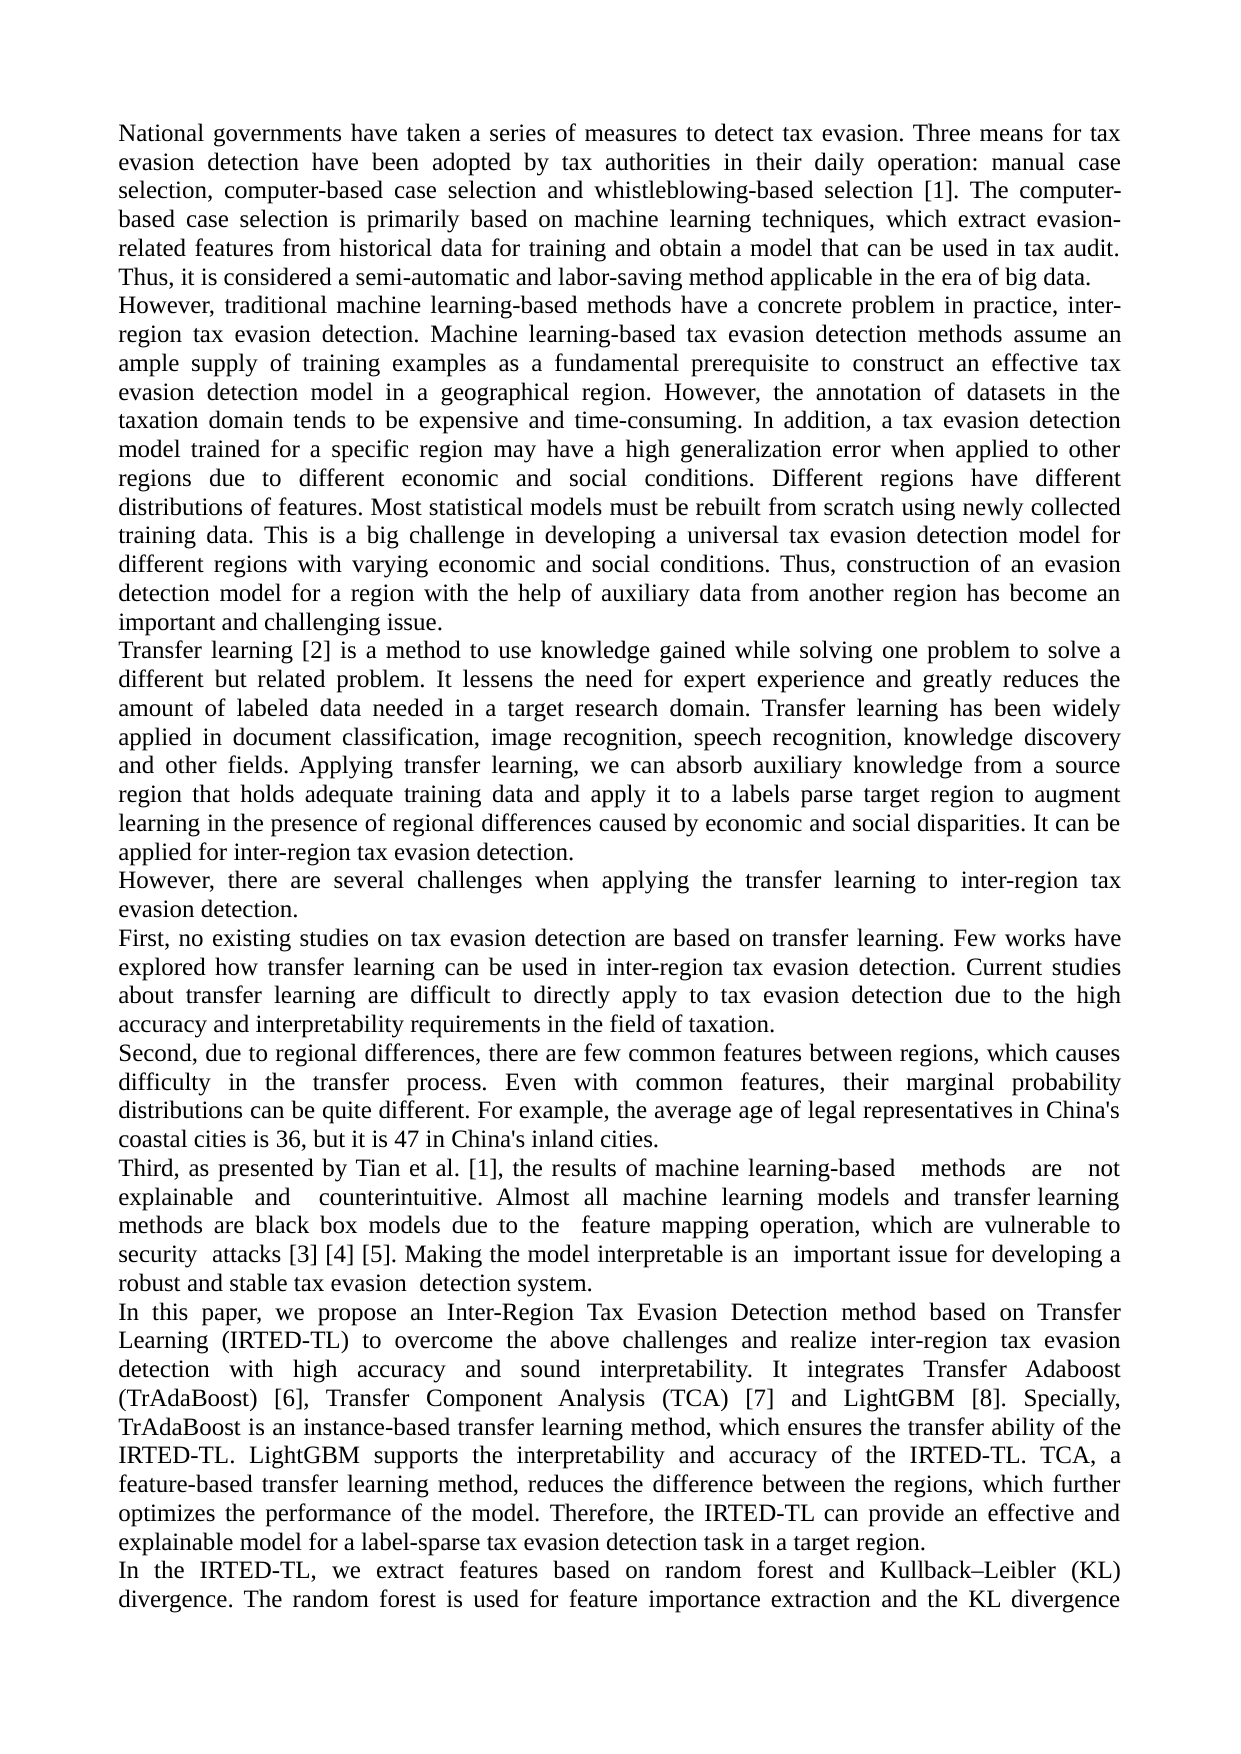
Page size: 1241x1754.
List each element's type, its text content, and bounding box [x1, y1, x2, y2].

text In the IRTED-TL, we extract features based on random forest and Kullback–Leibler (KL) divergence. The random forest is used for feature importance extraction and the KL divergence [118, 1556, 1122, 1613]
text Transfer learning [2] is a method to use knowledge gained while solving one problem to solve a different but related problem. It lessens the need for expert experience and greatly reduces the amount of labeled data needed in a target research domain. Transfer learning has been widely applied in document classification, image recognition, speech recognition, knowledge discovery and other fields. Applying transfer learning, we can absorb auxiliary knowledge from a source region that holds adequate training data and apply it to a labels parse target region to augment learning in the presence of regional differences caused by economic and social disparities. It can be applied for inter-region tax evasion detection. [118, 636, 1122, 866]
text Third, as presented by Tian et al. [1], the results of machine learning-based methods are not explainable and counterintuitive. Almost all machine learning models and transfer learning methods are black box models due to the feature mapping operation, which are vulnerable to security attacks [3] [4] [5]. Making the model interpretable is an important issue for developing a robust and stable tax evasion detection system. [118, 1153, 1122, 1297]
text First, no existing studies on tax evasion detection are based on transfer learning. Few works have explored how transfer learning can be used in inter-region tax evasion detection. Current studies about transfer learning are difficult to directly apply to tax evasion detection due to the high accuracy and interpretability requirements in the field of taxation. [118, 923, 1122, 1038]
text National governments have taken a series of measures to detect tax evasion. Three means for tax evasion detection have been adopted by tax authorities in their daily operation: manual case selection, computer-based case selection and whistleblowing-based selection [1]. The computer-based case selection is primarily based on machine learning techniques, which extract evasion-related features from historical data for training and obtain a model that can be used in tax audit. Thus, it is considered a semi-automatic and labor-saving method applicable in the era of big data. [118, 118, 1122, 291]
text In this paper, we propose an Inter-Region Tax Evasion Detection method based on Transfer Learning (IRTED-TL) to overcome the above challenges and realize inter-region tax evasion detection with high accuracy and sound interpretability. It integrates Transfer Adaboost (TrAdaBoost) [6], Transfer Component Analysis (TCA) [7] and LightGBM [8]. Specially, TrAdaBoost is an instance-based transfer learning method, which ensures the transfer ability of the IRTED-TL. LightGBM supports the interpretability and accuracy of the IRTED-TL. TCA, a feature-based transfer learning method, reduces the difference between the regions, which further optimizes the performance of the model. Therefore, the IRTED-TL can provide an effective and explainable model for a label-sparse tax evasion detection task in a target region. [118, 1297, 1122, 1556]
text Second, due to regional differences, there are few common features between regions, which causes difficulty in the transfer process. Even with common features, their marginal probability distributions can be quite different. For example, the average age of legal representatives in China's coastal cities is 36, but it is 47 in China's inland cities. [118, 1038, 1122, 1153]
text However, traditional machine learning-based methods have a concrete problem in practice, inter-region tax evasion detection. Machine learning-based tax evasion detection methods assume an ample supply of training examples as a fundamental prerequisite to construct an effective tax evasion detection model in a geographical region. However, the annotation of datasets in the taxation domain tends to be expensive and time-consuming. In addition, a tax evasion detection model trained for a specific region may have a high generalization error when applied to other regions due to different economic and social conditions. Different regions have different distributions of features. Most statistical models must be rebuilt from scratch using newly collected training data. This is a big challenge in developing a universal tax evasion detection model for different regions with varying economic and social conditions. Thus, construction of an evasion detection model for a region with the help of auxiliary data from another region has become an important and challenging issue. [118, 291, 1122, 636]
text However, there are several challenges when applying the transfer learning to inter-region tax evasion detection. [118, 866, 1122, 923]
